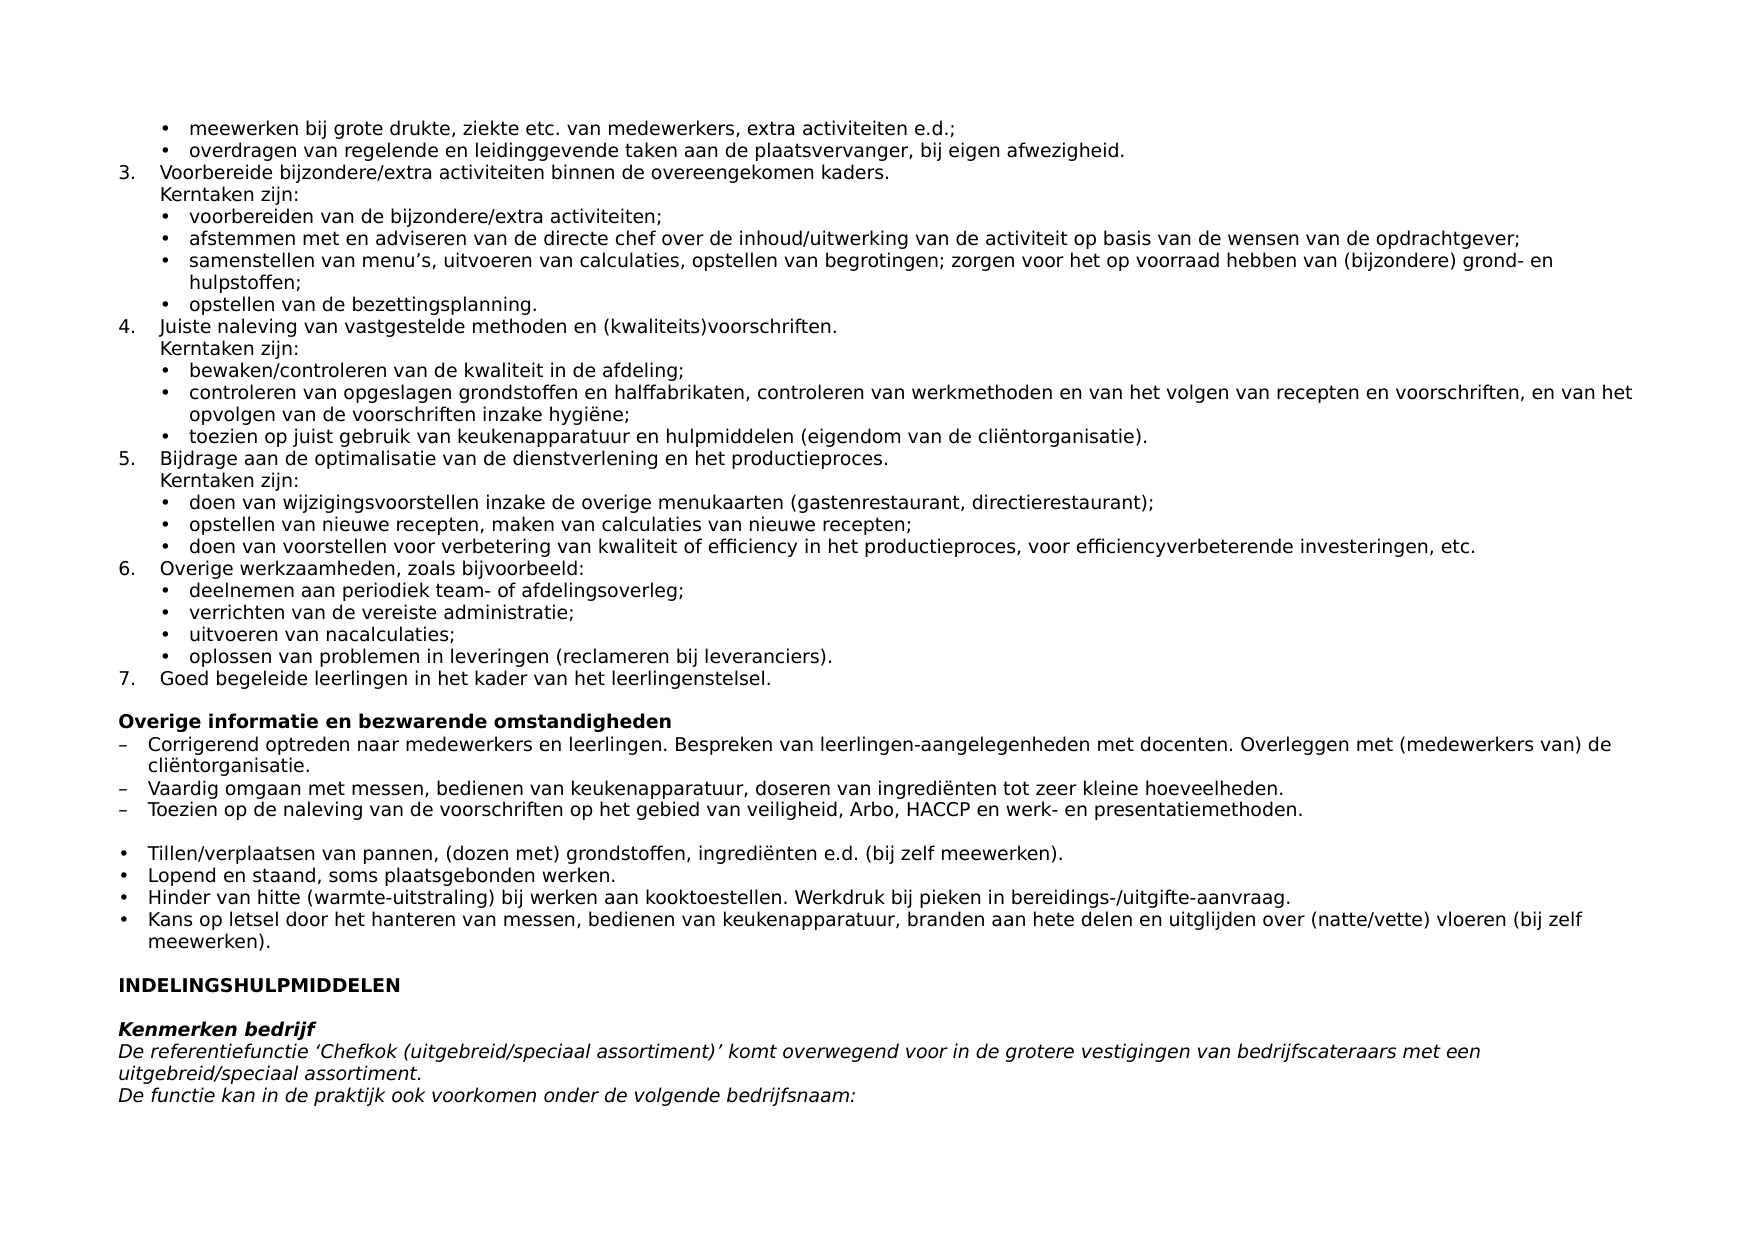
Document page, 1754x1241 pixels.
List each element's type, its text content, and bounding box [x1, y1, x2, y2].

text Kerntaken zijn: [159, 338, 1636, 360]
text • samenstellen van menu’s, uitvoeren van calculaties, opstellen van begrotingen; zorgen voor het op voorraad hebben van (bijzondere) grond- en hulpstoffen; [159, 250, 1636, 294]
text – Vaardig omgaan met messen, bedienen van keukenapparatuur, doseren van ingrediënten tot zeer kleine hoeveelheden. [118, 777, 1636, 799]
text • deelnemen aan periodiek team- of afdelingsoverleg; [159, 580, 1636, 602]
subtitle INDELINGSHULPMIDDELEN [118, 975, 1636, 997]
text • Tillen/verplaatsen van pannen, (dozen met) grondstoffen, ingrediënten e.d. (bij zelf meewerken). [118, 843, 1636, 865]
text • afstemmen met en adviseren van de directe chef over de inhoud/uitwerking van de activiteit op basis van de wensen van de opdrachtgever; [159, 228, 1636, 250]
text • Lopend en staand, soms plaatsgebonden werken. [118, 865, 1636, 887]
text Kerntaken zijn: [159, 184, 1636, 206]
text • Hinder van hitte (warmte-uitstraling) bij werken aan kooktoestellen. Werkdruk bij pieken in bereidings-/uitgifte-aanvraag. [118, 887, 1636, 909]
text 6. Overige werkzaamheden, zoals bijvoorbeeld: [118, 558, 1636, 580]
text De functie kan in de praktijk ook voorkomen onder de volgende bedrijfsnaam: [118, 1085, 1636, 1107]
text • uitvoeren van nacalculaties; [159, 624, 1636, 646]
text • verrichten van de vereiste administratie; [159, 602, 1636, 624]
text 7. Goed begeleide leerlingen in het kader van het leerlingenstelsel. [118, 668, 1636, 689]
text 4. Juiste naleving van vastgestelde methoden en (kwaliteits)voorschriften. [118, 316, 1636, 338]
text Overige informatie en bezwarende omstandigheden [118, 711, 1636, 733]
text Kenmerken bedrijf [118, 1019, 1636, 1041]
text • controleren van opgeslagen grondstoffen en halffabrikaten, controleren van werkmethoden en van het volgen van recepten en voorschriften, en van het opvolgen van de voorschriften inzake hygiëne; [159, 382, 1636, 426]
text • oplossen van problemen in leveringen (reclameren bij leveranciers). [159, 646, 1636, 668]
text Kerntaken zijn: [159, 470, 1636, 492]
text • overdragen van regelende en leidinggevende taken aan de plaatsvervanger, bij eigen afwezigheid. [159, 140, 1636, 162]
text • Kans op letsel door het hanteren van messen, bedienen van keukenapparatuur, branden aan hete delen en uitglijden over (natte/vette) vloeren (bij zelf meewerken). [118, 909, 1636, 953]
text 3. Voorbereide bijzondere/extra activiteiten binnen de overeengekomen kaders. [118, 162, 1636, 184]
text 5. Bijdrage aan de optimalisatie van de dienstverlening en het productieproces. [118, 448, 1636, 470]
text – Corrigerend optreden naar medewerkers en leerlingen. Bespreken van leerlingen-aangelegenheden met docenten. Overleggen met (medewerkers van) de cliëntorganisatie. [118, 733, 1636, 777]
text • meewerken bij grote drukte, ziekte etc. van medewerkers, extra activiteiten e.d.; [159, 118, 1636, 140]
text De referentiefunctie ‘Chefkok (uitgebreid/speciaal assortiment)’ komt overwegend voor in de grotere vestigingen van bedrijfscateraars met een uitgebreid/speciaal assortiment. [118, 1041, 1636, 1085]
text • bewaken/controleren van de kwaliteit in de afdeling; [159, 360, 1636, 382]
text – Toezien op de naleving van de voorschriften op het gebied van veiligheid, Arbo, HACCP en werk- en presentatiemethoden. [118, 799, 1636, 821]
text • doen van wijzigingsvoorstellen inzake de overige menukaarten (gastenrestaurant, directierestaurant); [159, 492, 1636, 514]
text • voorbereiden van de bijzondere/extra activiteiten; [159, 206, 1636, 228]
text • toezien op juist gebruik van keukenapparatuur en hulpmiddelen (eigendom van de cliëntorganisatie). [159, 426, 1636, 448]
text • opstellen van nieuwe recepten, maken van calculaties van nieuwe recepten; [159, 514, 1636, 536]
text • opstellen van de bezettingsplanning. [159, 294, 1636, 316]
text • doen van voorstellen voor verbetering van kwaliteit of efficiency in het productieproces, voor efficiencyverbeterende investeringen, etc. [159, 536, 1636, 558]
